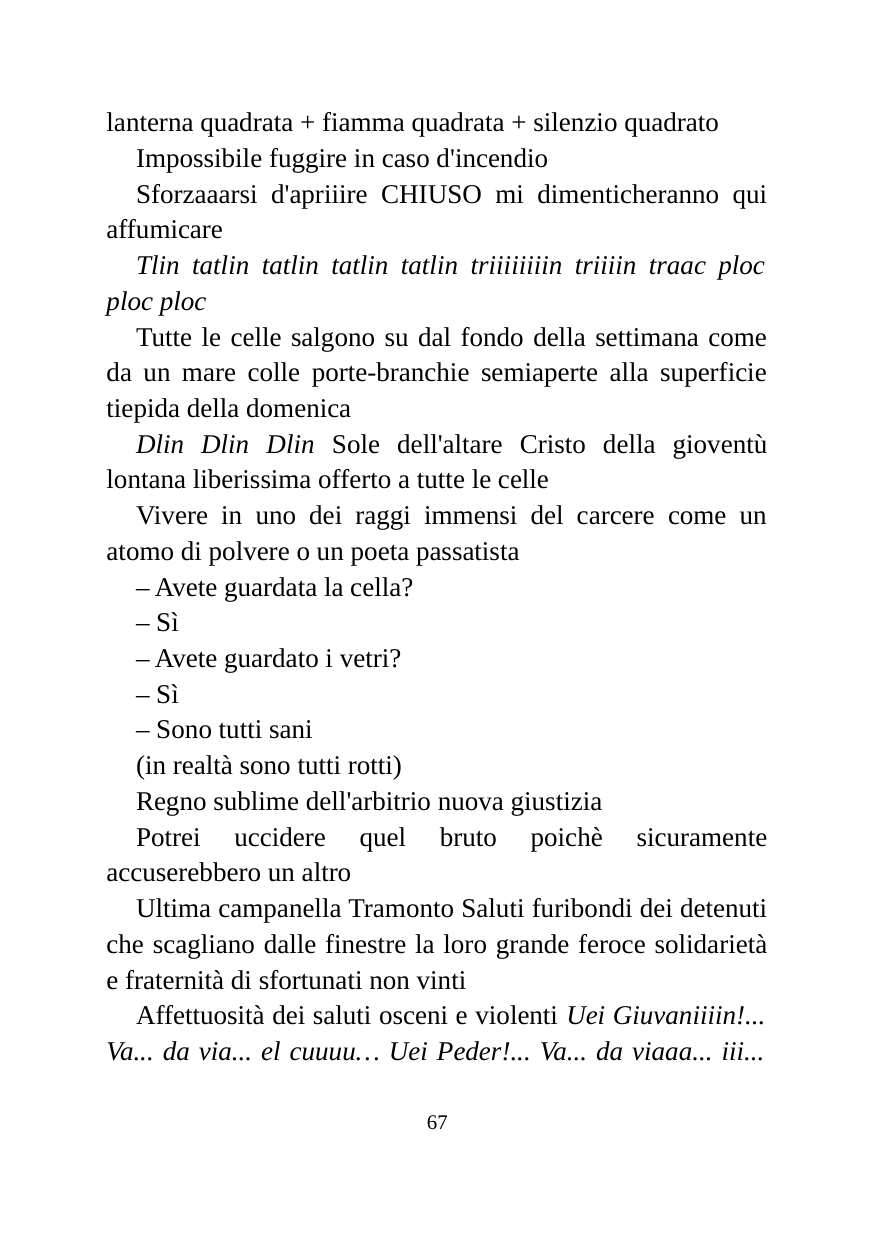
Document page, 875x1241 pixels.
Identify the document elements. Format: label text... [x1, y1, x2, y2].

text (in realtà sono tutti rotti) [106, 749, 768, 781]
text Regno sublime dell'arbitrio nuova giustizia [106, 785, 768, 816]
text Ultima campanella Tramonto Saluti furibondi dei detenuti che scagliano dalle finestre la loro grande feroce solidarietà e fraternità di sfortunati non vinti [106, 892, 768, 995]
text – Sono tutti sani [106, 714, 768, 745]
text Impossibile fuggire in caso d'incendio [106, 142, 768, 173]
text Affettuosità dei saluti osceni e violenti Uei Giuvaniiiin!... Va... da via... el cuuuu… Uei Peder!... Va... da viaaa... iii... [106, 999, 768, 1066]
text – Sì [106, 678, 768, 709]
text Sforzaaarsi d'apriiire CHIUSO mi dimenticheranno qui affumicare [106, 178, 768, 244]
text – Avete guardato i vetri? [106, 642, 768, 673]
text Vivere in uno dei raggi immensi del carcere come un atomo di polvere o un poeta passatista [106, 499, 768, 566]
text Tlin tatlin tatlin tatlin tatlin triiiiiiiin triiiin traac ploc ploc ploc [106, 249, 768, 316]
text lanterna quadrata + fiamma quadrata + silenzio quadrato [106, 106, 768, 137]
text – Sì [106, 606, 768, 638]
text Tutte le celle salgono su dal fondo della settimana come da un mare colle porte-branchie semiaperte alla superficie tiepida della domenica [106, 321, 768, 423]
text Potrei uccidere quel bruto poichè sicuramente accuserebbero un altro [106, 821, 768, 888]
text Dlin Dlin Dlin Sole dell'altare Cristo della gioventù lontana liberissima offerto a tutte le celle [106, 428, 768, 495]
text – Avete guardata la cella? [106, 571, 768, 602]
